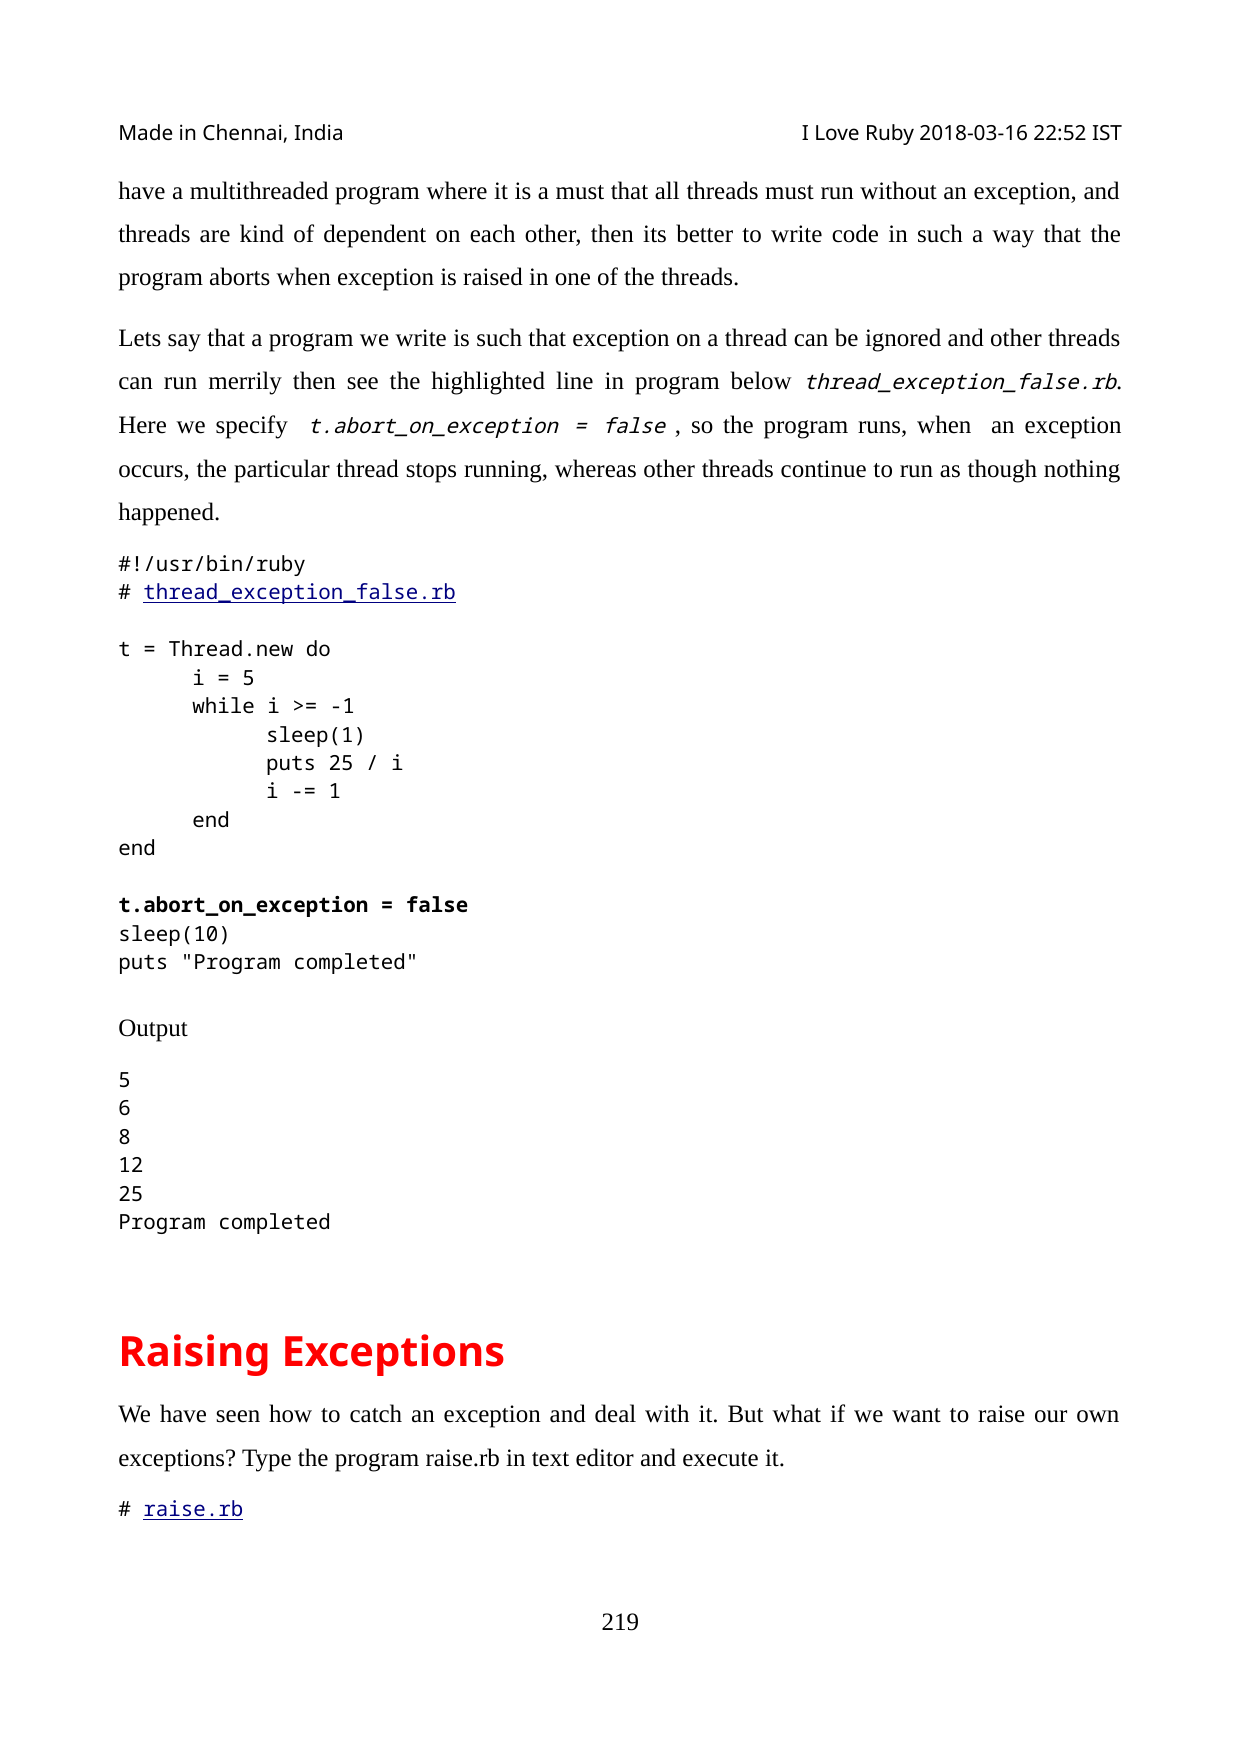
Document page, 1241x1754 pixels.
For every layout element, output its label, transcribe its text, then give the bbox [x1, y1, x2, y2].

text puts "Program completed" [118, 947, 1122, 976]
text 6 [118, 1093, 1122, 1122]
text end [118, 833, 1122, 862]
text We have seen how to catch an exception and deal with it. But what if we want to raise our own exceptions? Type the program raise.rb in text editor and execute it. [118, 1399, 1122, 1471]
text 5 [118, 1065, 1122, 1093]
text t = Thread.new do [118, 634, 1122, 663]
text 25 [118, 1179, 1122, 1207]
text have a multithreaded program where it is a must that all threads must run without an exception, and threads are kind of dependent on each other, then its better to write code in such a way that the program aborts when exception is raised in one of the threads. [118, 176, 1122, 291]
text i -= 1 [118, 777, 1122, 805]
text puts 25 / i [118, 748, 1122, 777]
text sleep(10) [118, 919, 1122, 947]
text # thread_exception_false.rb [118, 577, 1122, 606]
subtitle Raising Exceptions [118, 1321, 1122, 1378]
text #!/usr/bin/ruby [118, 549, 1122, 577]
text Output [118, 1013, 1122, 1042]
text 8 [118, 1122, 1122, 1150]
text Lets say that a program we write is such that exception on a thread can be ignored and other threads can run merrily then see the highlighted line in program below thread_exception_false.rb. Here we specify t.abort_on_exception = false , so the program runs, when an exception occurs, the particular thread stops running, whereas other threads continue to run as though nothing happened. [118, 323, 1122, 526]
text t.abort_on_exception = false [118, 890, 1122, 919]
text end [118, 805, 1122, 833]
text Program completed [118, 1207, 1122, 1236]
text 12 [118, 1150, 1122, 1179]
text i = 5 [118, 663, 1122, 691]
text while i >= -1 [118, 691, 1122, 720]
text # raise.rb [118, 1494, 1122, 1523]
text sleep(1) [118, 720, 1122, 748]
